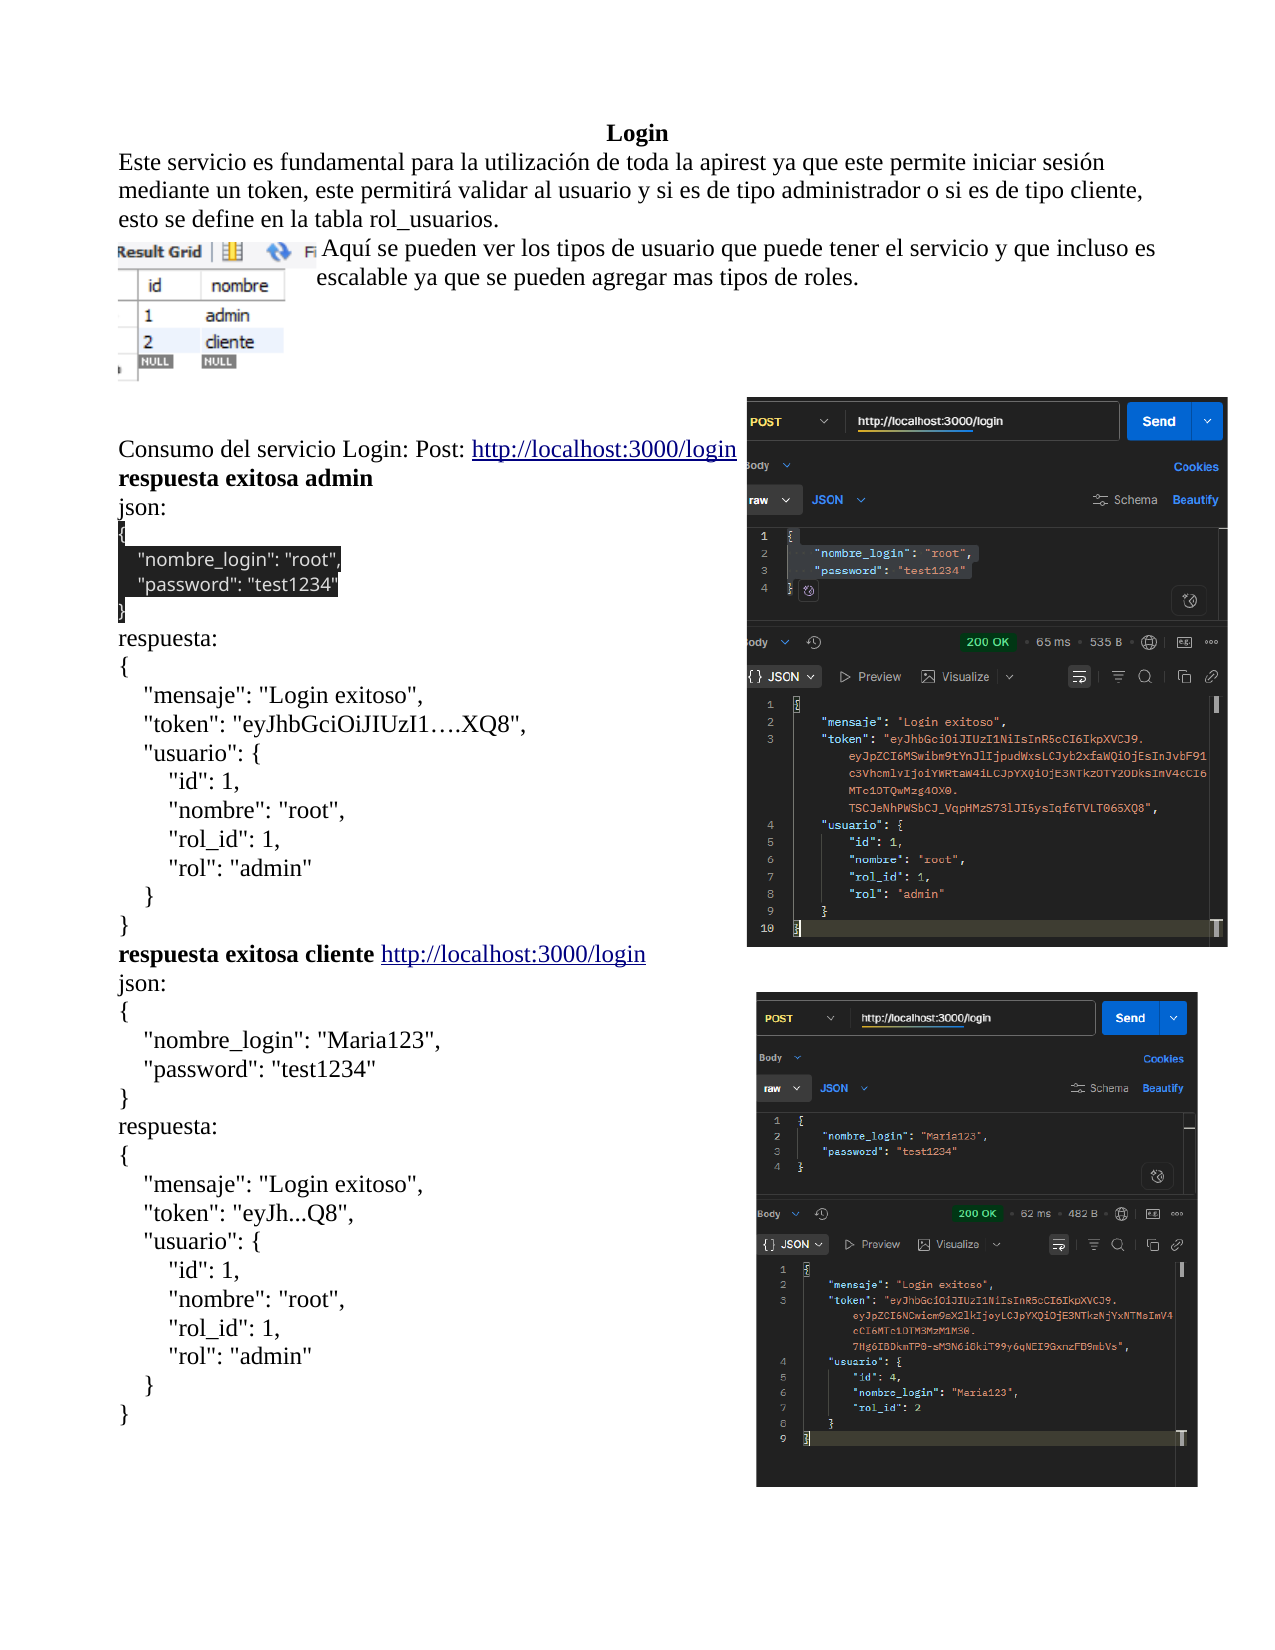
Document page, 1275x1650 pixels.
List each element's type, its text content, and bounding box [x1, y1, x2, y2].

text "mensaje": "Login exitoso", [118, 680, 746, 709]
text } [118, 1370, 756, 1399]
text respuesta exitosa cliente http://localhost:3000/login [118, 939, 1157, 968]
text "mensaje": "Login exitoso", [118, 1169, 756, 1198]
text "nombre": "root", [118, 1284, 756, 1313]
text { [118, 651, 746, 680]
text Aquí se pueden ver los tipos de usuario que puede tener el servicio y que incluso es escalable ya que se pueden agregar mas tipos de roles. [118, 233, 1157, 291]
text "password": "test1234" [118, 572, 746, 597]
text { [118, 1140, 756, 1169]
text json: [118, 968, 1157, 996]
picture [117, 242, 317, 383]
text "nombre_login": "root", [118, 546, 746, 572]
text Consumo del servicio Login: Post: http://localhost:3000/login [118, 434, 746, 463]
text respuesta exitosa admin [118, 463, 746, 492]
text } [118, 1083, 756, 1111]
text "nombre": "root", [118, 795, 746, 824]
text "token": "eyJh...Q8", [118, 1198, 756, 1226]
text { [118, 521, 746, 546]
text "rol_id": 1, [118, 1313, 756, 1341]
picture [756, 992, 1198, 1487]
text "id": 1, [118, 766, 746, 795]
text "nombre_login": "Maria123", [118, 1025, 756, 1054]
text "token": "eyJhbGciOiJIUzI1….XQ8", [118, 709, 746, 738]
text "rol": "admin" [118, 1341, 756, 1370]
text "rol_id": 1, [118, 824, 746, 853]
text Login [118, 118, 1157, 147]
text { [118, 996, 756, 1025]
text "rol": "admin" [118, 853, 746, 881]
text respuesta: [118, 623, 746, 651]
text Este servicio es fundamental para la utilización de toda la apirest ya que este permite iniciar sesión mediante un token, este permitirá validar al usuario y si es de tipo administrador o si es de tipo cliente, esto se define en la tabla rol_usuarios. [118, 147, 1157, 233]
text } [118, 1399, 756, 1428]
picture [746, 397, 1228, 947]
text respuesta: [118, 1111, 756, 1140]
text "id": 1, [118, 1255, 756, 1284]
text "password": "test1234" [118, 1054, 756, 1083]
text json: [118, 492, 746, 521]
text "usuario": { [118, 738, 746, 766]
text } [118, 597, 746, 623]
text "usuario": { [118, 1226, 756, 1255]
text } [118, 910, 746, 939]
text } [118, 881, 746, 910]
